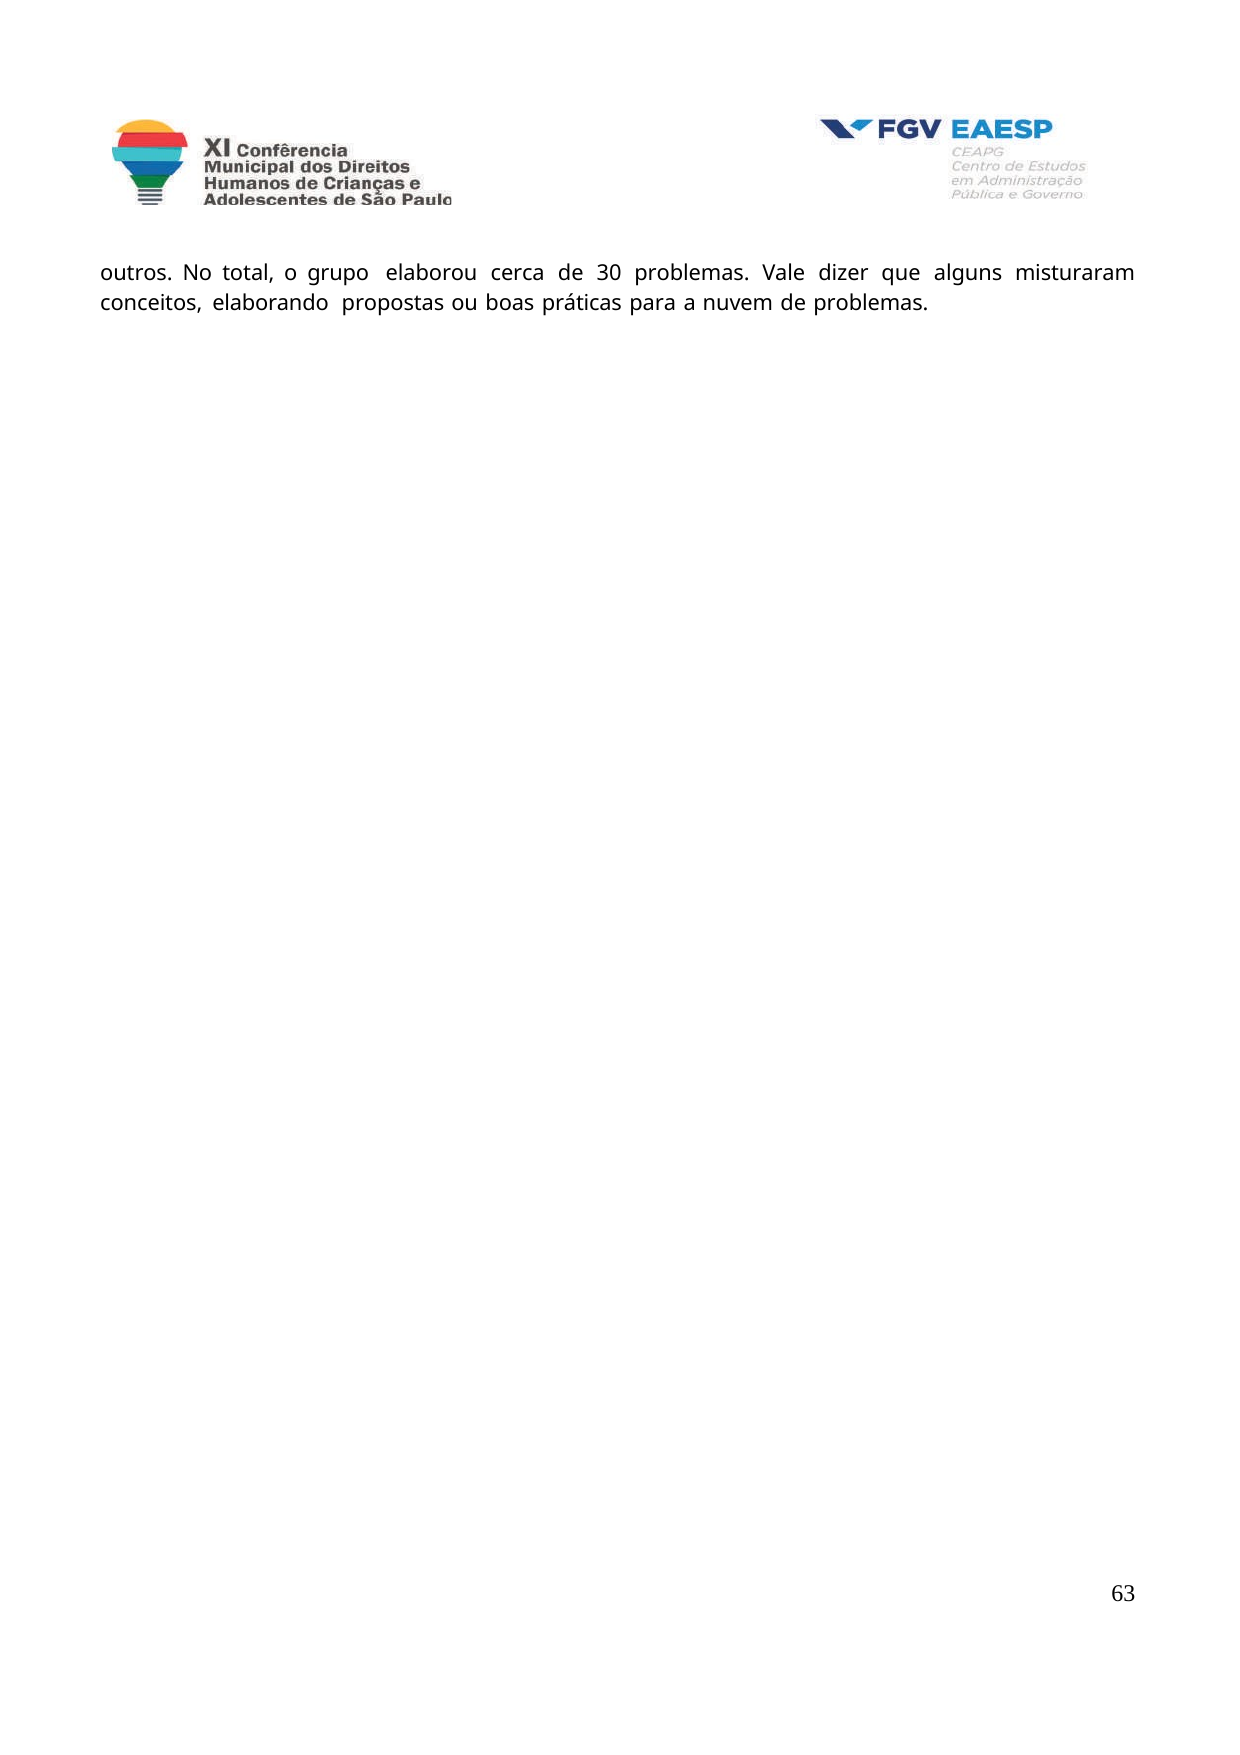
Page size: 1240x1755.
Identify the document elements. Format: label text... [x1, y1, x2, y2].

text outros. No total, o grupo elaborou cerca de 30 problemas. Vale dizer que alguns misturaram conceitos, elaborando propostas ou boas práticas para a nuvem de problemas. [100, 257, 1136, 316]
